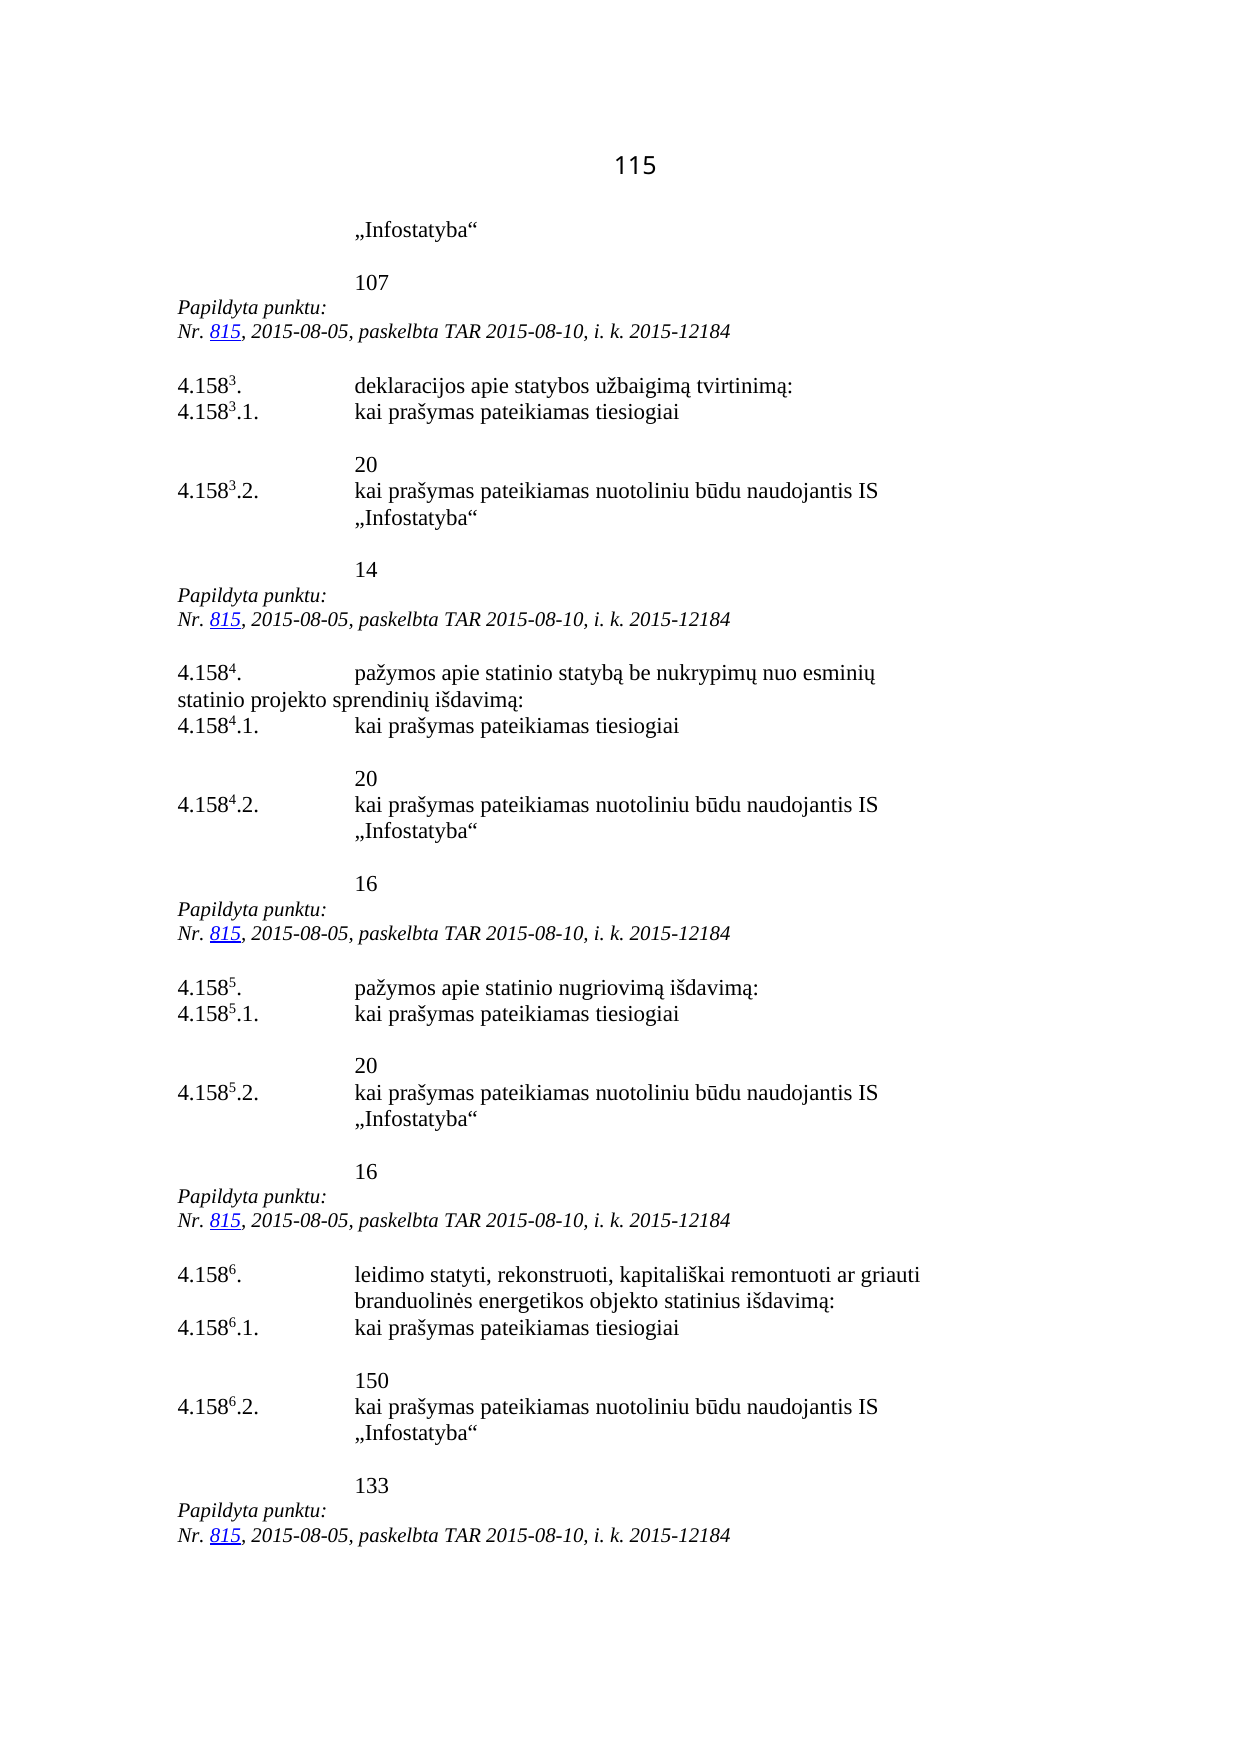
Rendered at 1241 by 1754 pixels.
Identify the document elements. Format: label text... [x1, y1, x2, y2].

text 4.1586.2. kai prašymas pateikiamas nuotoliniu būdu naudojantis IS [177, 1393, 945, 1419]
text 4.1586. leidimo statyti, rekonstruoti, kapitališkai remontuoti ar griauti [177, 1261, 945, 1288]
text Nr. 815, 2015-08-05, paskelbta TAR 2015-08-10, i. k. 2015-12184 [177, 1522, 1093, 1547]
text 4.1583. deklaracijos apie statybos užbaigimą tvirtinimą: [177, 372, 945, 398]
text Papildyta punktu: [177, 1498, 1093, 1522]
text Nr. 815, 2015-08-05, paskelbta TAR 2015-08-10, i. k. 2015-12184 [177, 921, 1093, 945]
text 4.1584.1. kai prašymas pateikiamas tiesiogiai 20 [177, 712, 945, 791]
text 4.1585.1. kai prašymas pateikiamas tiesiogiai 20 [177, 1000, 945, 1079]
text „Infostatyba“ 16 [354, 818, 945, 897]
text „Infostatyba“ 16 [354, 1105, 945, 1184]
text 4.1584.2. kai prašymas pateikiamas nuotoliniu būdu naudojantis IS [177, 791, 945, 818]
text Papildyta punktu: [177, 1184, 1093, 1208]
text 4.1584. pažymos apie statinio statybą be nukrypimų nuo esminių [177, 659, 945, 686]
text 4.1585.2. kai prašymas pateikiamas nuotoliniu būdu naudojantis IS [177, 1079, 945, 1105]
text „Infostatyba“ 107 [354, 216, 945, 295]
text 4.1585. pažymos apie statinio nugriovimą išdavimą: [177, 973, 945, 1000]
text Nr. 815, 2015-08-05, paskelbta TAR 2015-08-10, i. k. 2015-12184 [177, 1208, 1093, 1232]
text „Infostatyba“ 14 [354, 503, 945, 583]
text Nr. 815, 2015-08-05, paskelbta TAR 2015-08-10, i. k. 2015-12184 [177, 607, 1093, 631]
text Nr. 815, 2015-08-05, paskelbta TAR 2015-08-10, i. k. 2015-12184 [177, 319, 1093, 343]
text Papildyta punktu: [177, 583, 1093, 607]
text Papildyta punktu: [177, 897, 1093, 921]
text branduolinės energetikos objekto statinius išdavimą: [354, 1288, 945, 1314]
text Papildyta punktu: [177, 295, 1093, 319]
text „Infostatyba“ 133 [354, 1419, 945, 1498]
text 4.1583.2. kai prašymas pateikiamas nuotoliniu būdu naudojantis IS [177, 477, 945, 503]
text 4.1586.1. kai prašymas pateikiamas tiesiogiai 150 [177, 1314, 945, 1393]
text statinio projekto sprendinių išdavimą: [177, 686, 945, 712]
text 4.1583.1. kai prašymas pateikiamas tiesiogiai 20 [177, 398, 945, 477]
